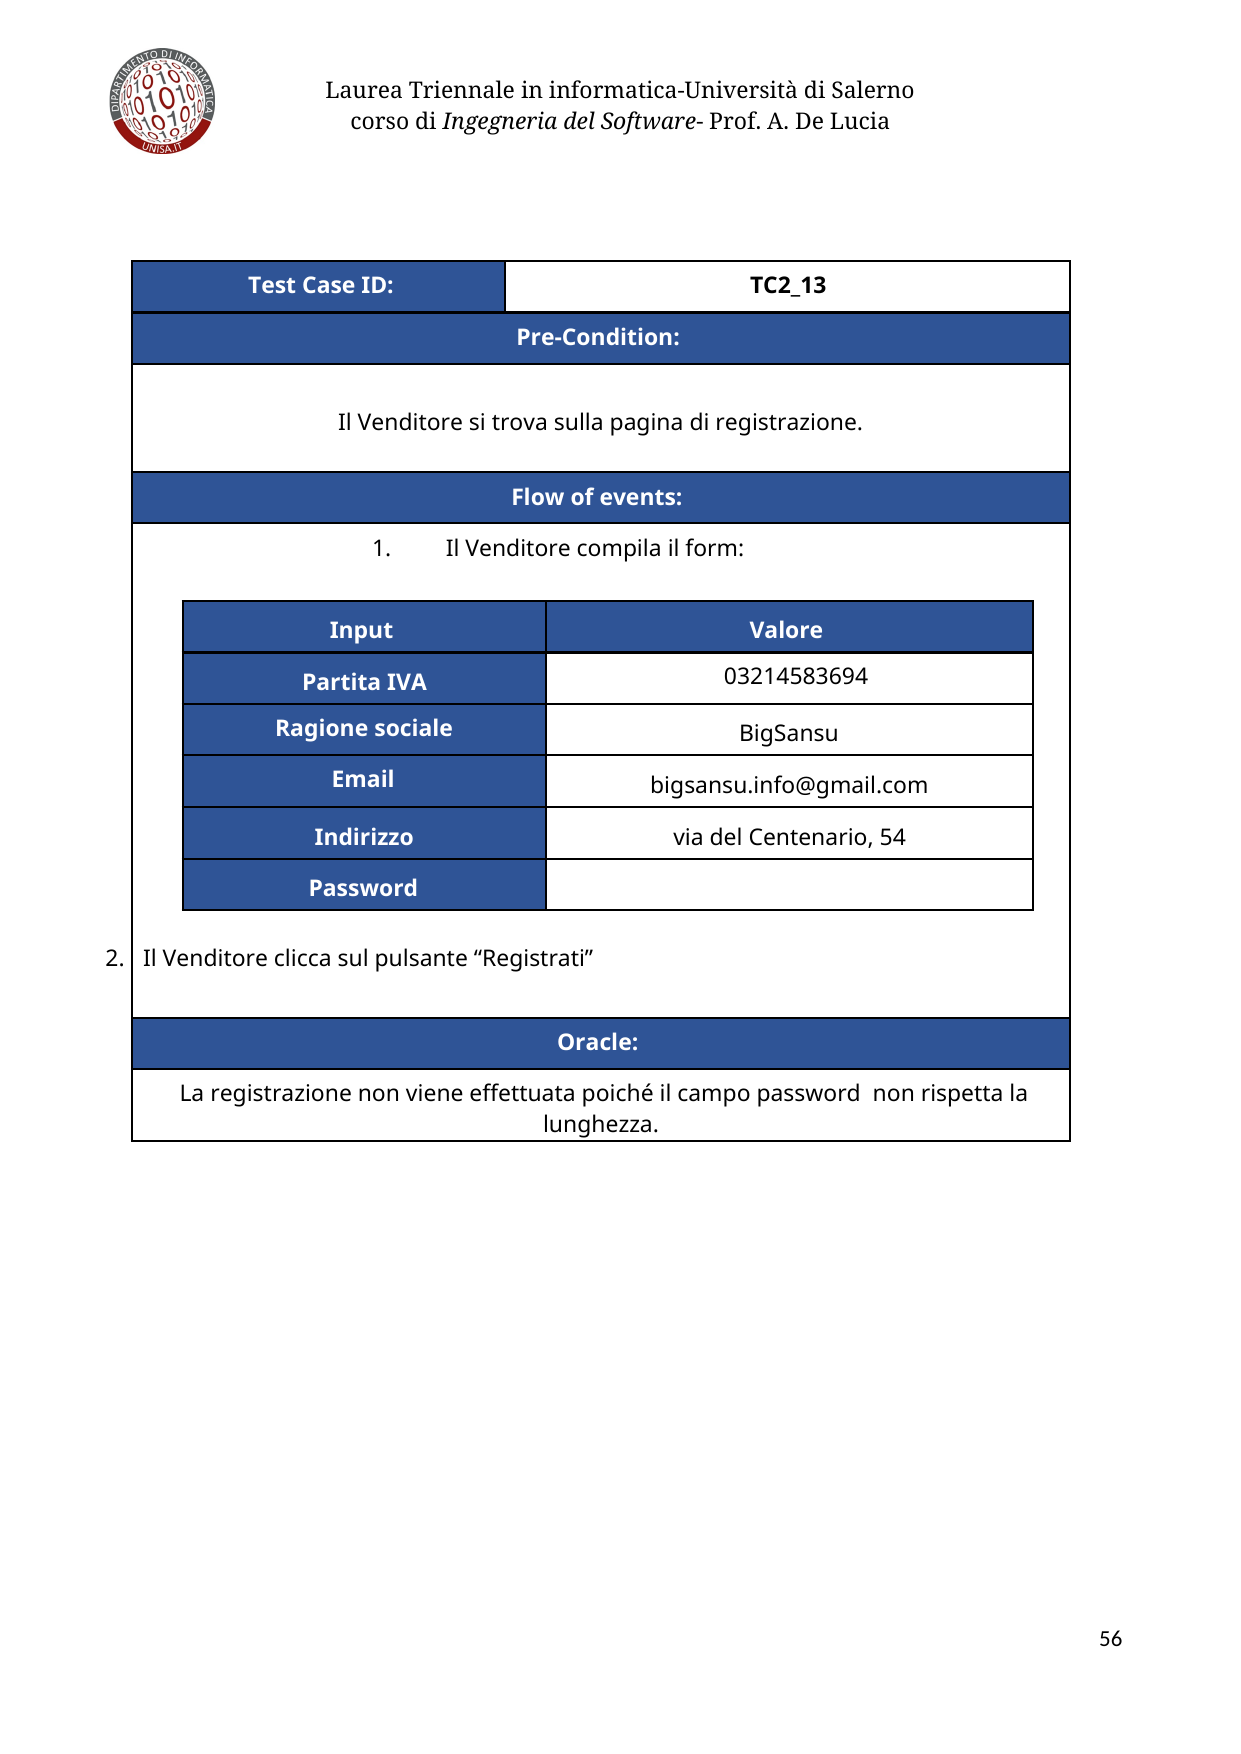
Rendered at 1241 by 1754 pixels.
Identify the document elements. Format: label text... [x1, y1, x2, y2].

table_header TC2_13 [506, 262, 1069, 311]
table_cell BigSansu [547, 705, 1032, 754]
table_cell Flow of events: [133, 473, 1069, 522]
table_header Test Case ID: [133, 262, 504, 311]
table_cell [547, 860, 1032, 909]
table_cell bigsansu.info@gmail.com [547, 756, 1032, 806]
table_header Input [184, 602, 545, 651]
table_cell Oracle: [133, 1019, 1069, 1068]
table_cell Il Venditore si trova sulla pagina di registrazione. [133, 365, 1069, 471]
table_header Valore [547, 602, 1032, 651]
table_cell via del Centenario, 54 [547, 808, 1032, 858]
table_cell Ragione sociale [184, 705, 545, 754]
table_cell Email [184, 756, 545, 806]
table_cell La registrazione non viene effettuata poiché il campo password non rispetta la lunghezza. [133, 1070, 1069, 1139]
table_cell Password [184, 860, 545, 909]
table_cell Il Venditore compila il form: Il Venditore clicca sul pulsante “Registrati” [133, 524, 1069, 1017]
table_cell Pre-Condition: [133, 314, 1069, 363]
table_cell Indirizzo [184, 808, 545, 858]
table_cell Partita IVA [184, 654, 545, 703]
table_cell 03214583694 [547, 654, 1032, 703]
